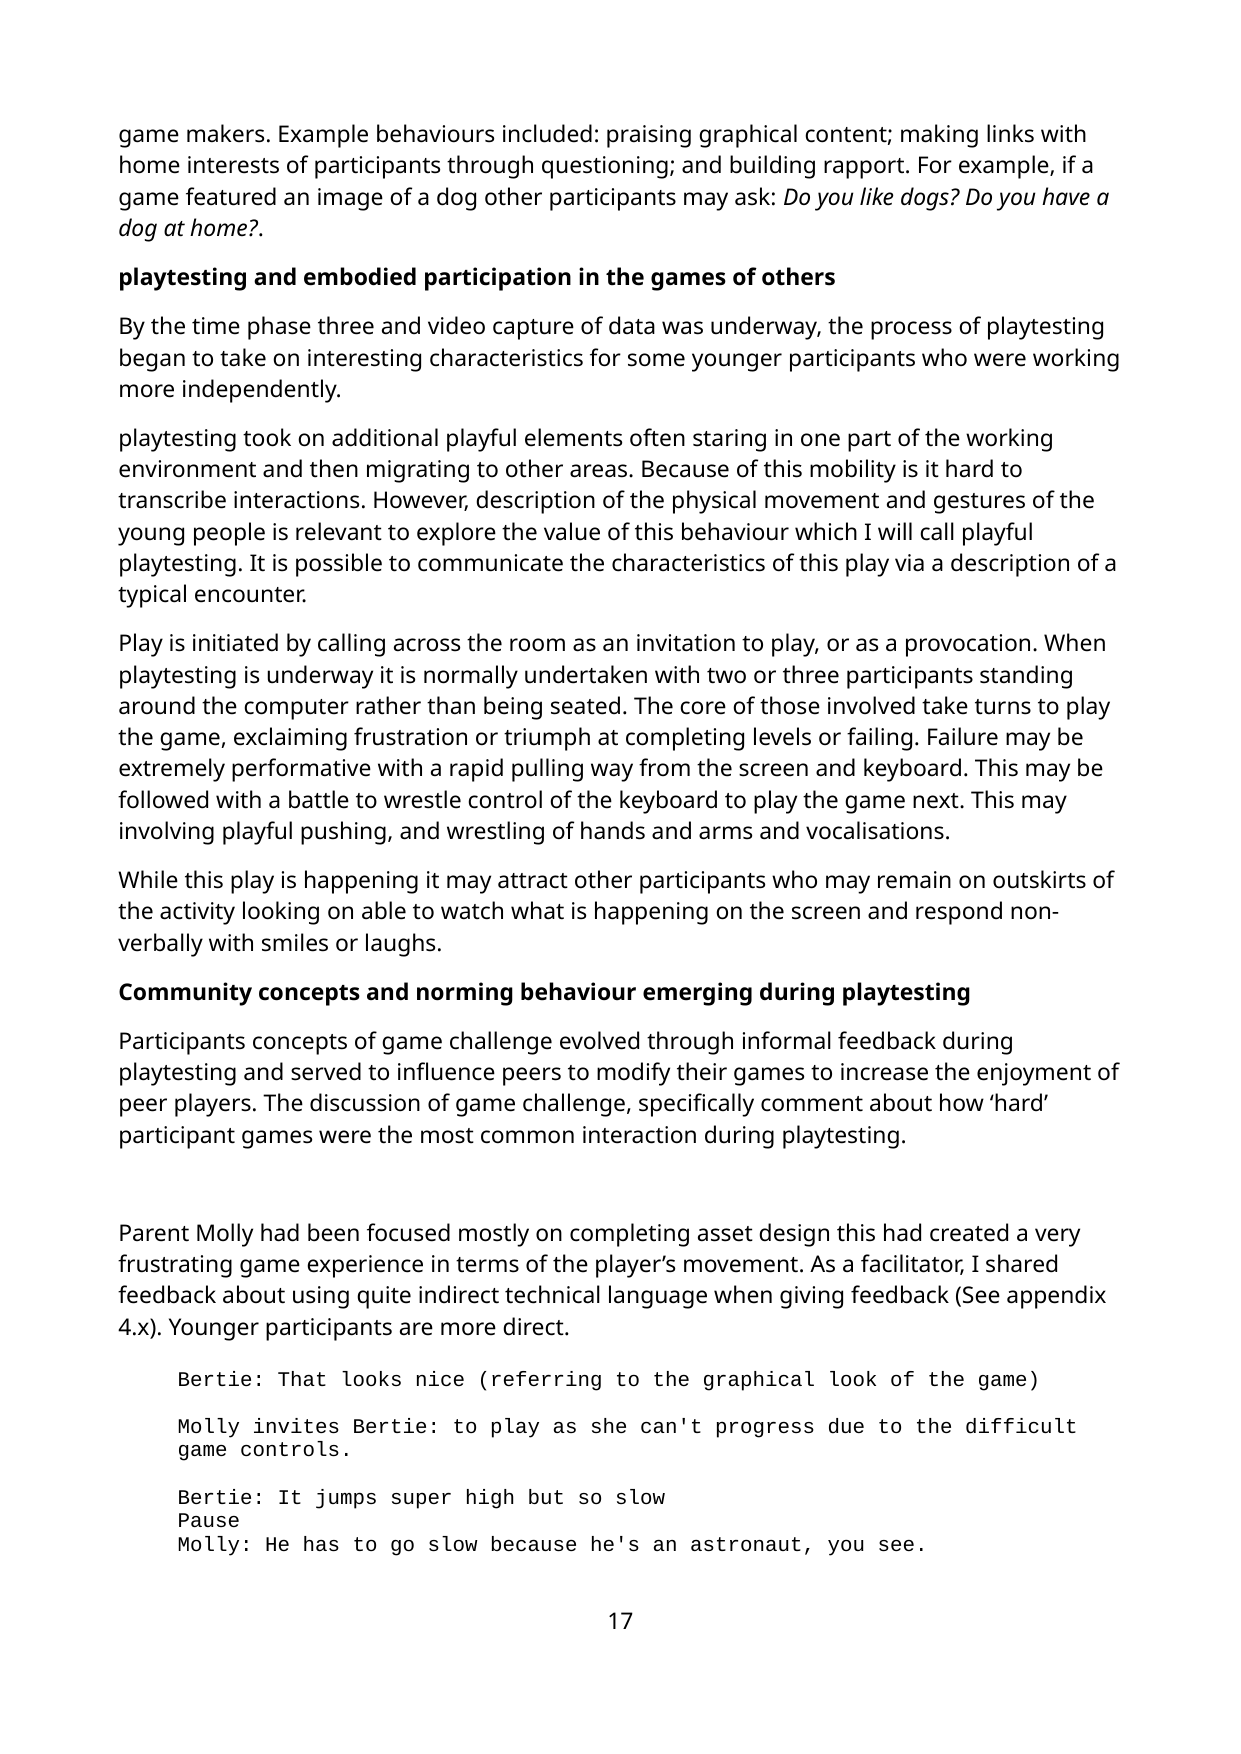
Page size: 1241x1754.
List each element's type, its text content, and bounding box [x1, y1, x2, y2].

text game makers. Example behaviours included: praising graphical content; making links with home interests of participants through questioning; and building rapport. For example, if a game featured an image of a dog other participants may ask: Do you like dogs? Do you have a dog at home?. [118, 118, 1122, 243]
text Molly: He has to go slow because he's an astronaut, you see. [177, 1534, 1122, 1558]
text Pause [177, 1510, 1122, 1534]
text Community concepts and norming behaviour emerging during playtesting [118, 976, 1122, 1007]
text Participants concepts of game challenge evolved through informal feedback during playtesting and served to influence peers to modify their games to increase the enjoyment of peer players. The discussion of game challenge, specifically comment about how ‘hard’ participant games were the most common interaction during playtesting. [118, 1025, 1122, 1150]
text playtesting and embodied participation in the games of others [118, 261, 1122, 292]
text Bertie: That looks nice (referring to the graphical look of the game) [177, 1368, 1122, 1392]
text Bertie: It jumps super high but so slow [177, 1487, 1122, 1510]
text By the time phase three and video capture of data was underway, the process of playtesting began to take on interesting characteristics for some younger participants who were working more independently. [118, 310, 1122, 404]
text playtesting took on additional playful elements often staring in one part of the working environment and then migrating to other areas. Because of this mobility is it hard to transcribe interactions. However, description of the physical movement and gestures of the young people is relevant to explore the value of this behaviour which I will call playful playtesting. It is possible to communicate the characteristics of this play via a description of a typical encounter. [118, 422, 1122, 609]
text Molly invites Bertie: to play as she can't progress due to the difficult game controls. [177, 1416, 1122, 1463]
text While this play is happening it may attract other participants who may remain on outskirts of the activity looking on able to watch what is happening on the screen and respond non-verbally with smiles or laughs. [118, 864, 1122, 958]
text Play is initiated by calling across the room as an invitation to play, or as a provocation. When playtesting is underway it is normally undertaken with two or three participants standing around the computer rather than being seated. The core of those involved take turns to play the game, exclaiming frustration or triumph at completing levels or failing. Failure may be extremely performative with a rapid pulling way from the screen and keyboard. This may be followed with a battle to wrestle control of the keyboard to play the game next. This may involving playful pushing, and wrestling of hands and arms and vocalisations. [118, 627, 1122, 846]
text Parent Molly had been focused mostly on completing asset design this had created a very frustrating game experience in terms of the player’s movement. As a facilitator, I shared feedback about using quite indirect technical language when giving feedback (See appendix 4.x). Younger participants are more direct. [118, 1217, 1122, 1342]
